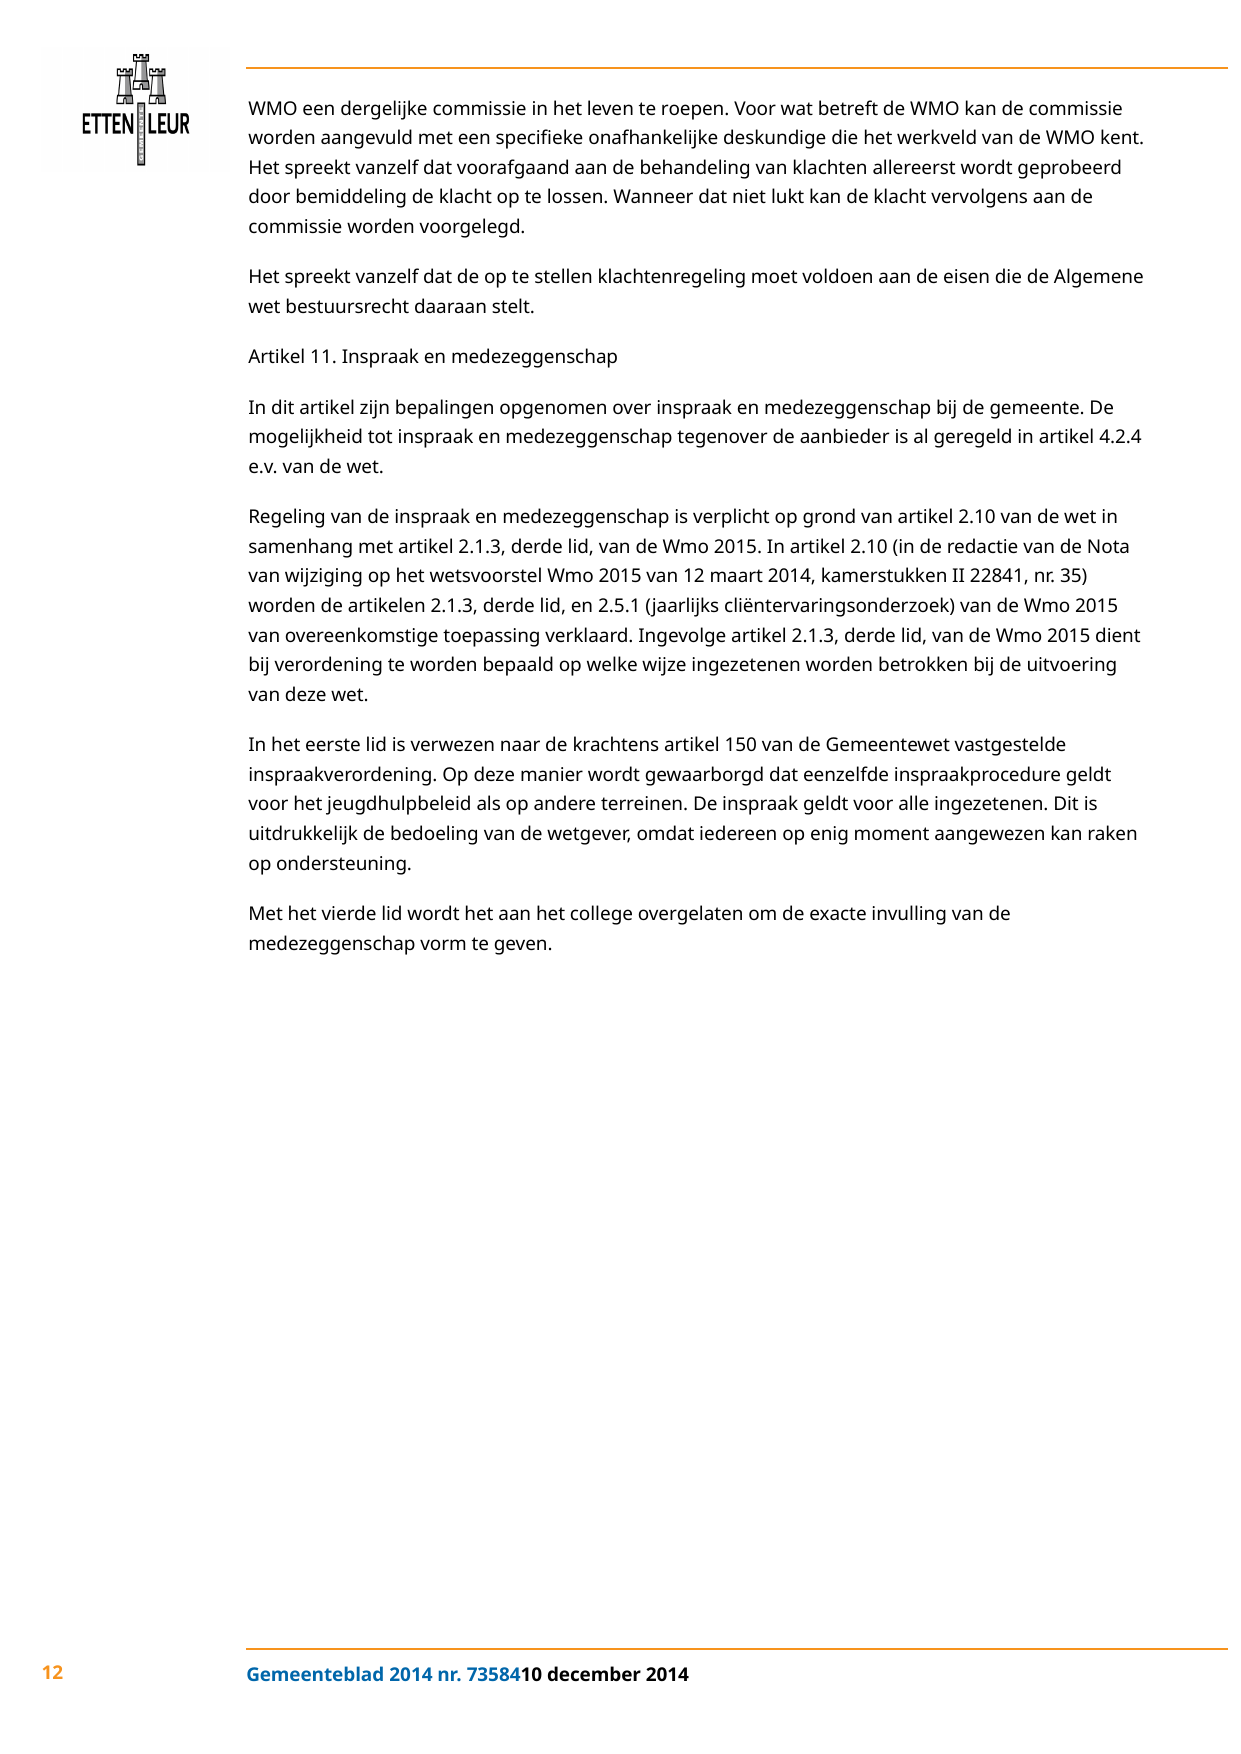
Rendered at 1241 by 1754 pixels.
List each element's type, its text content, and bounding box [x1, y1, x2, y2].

text WMO een dergelijke commissie in het leven te roepen. Voor wat betreft de WMO kan de commissie worden aangevuld met een specifieke onafhankelijke deskundige die het werkveld van de WMO kent. Het spreekt vanzelf dat voorafgaand aan de behandeling van klachten allereerst wordt geprobeerd door bemiddeling de klacht op te lossen. Wanneer dat niet lukt kan de klacht vervolgens aan de commissie worden voorgelegd. [248, 95, 1152, 239]
text In dit artikel zijn bepalingen opgenomen over inspraak en medezeggenschap bij de gemeente. De mogelijkheid tot inspraak en medezeggenschap tegenover de aanbieder is al geregeld in artikel 4.2.4 e.v. van de wet. [248, 394, 1152, 479]
picture [41, 47, 231, 172]
text Het spreekt vanzelf dat de op te stellen klachtenregeling moet voldoen aan de eisen die de Algemene wet bestuursrecht daaraan stelt. [248, 263, 1152, 319]
text Met het vierde lid wordt het aan het college overgelaten om de exacte invulling van de medezeggenschap vorm te geven. [248, 900, 1152, 956]
text In het eerste lid is verwezen naar de krachtens artikel 150 van de Gemeentewet vastgestelde inspraakverordening. Op deze manier wordt gewaarborgd dat eenzelfde inspraakprocedure geldt voor het jeugdhulpbeleid als op andere terreinen. De inspraak geldt voor alle ingezetenen. Dit is uitdrukkelijk de bedoeling van de wetgever, omdat iedereen op enig moment aangewezen kan raken op ondersteuning. [248, 731, 1152, 876]
text Regeling van de inspraak en medezeggenschap is verplicht op grond van artikel 2.10 van de wet in samenhang met artikel 2.1.3, derde lid, van de Wmo 2015. In artikel 2.10 (in de redactie van de Nota van wijziging op het wetsvoorstel Wmo 2015 van 12 maart 2014, kamerstukken II 22841, nr. 35) worden de artikelen 2.1.3, derde lid, en 2.5.1 (jaarlijks cliëntervaringsonderzoek) van de Wmo 2015 van overeenkomstige toepassing verklaard. Ingevolge artikel 2.1.3, derde lid, van de Wmo 2015 dient bij verordening te worden bepaald op welke wijze ingezetenen worden betrokken bij de uitvoering van deze wet. [248, 503, 1152, 707]
text Artikel 11. Inspraak en medezeggenschap [248, 343, 1152, 369]
